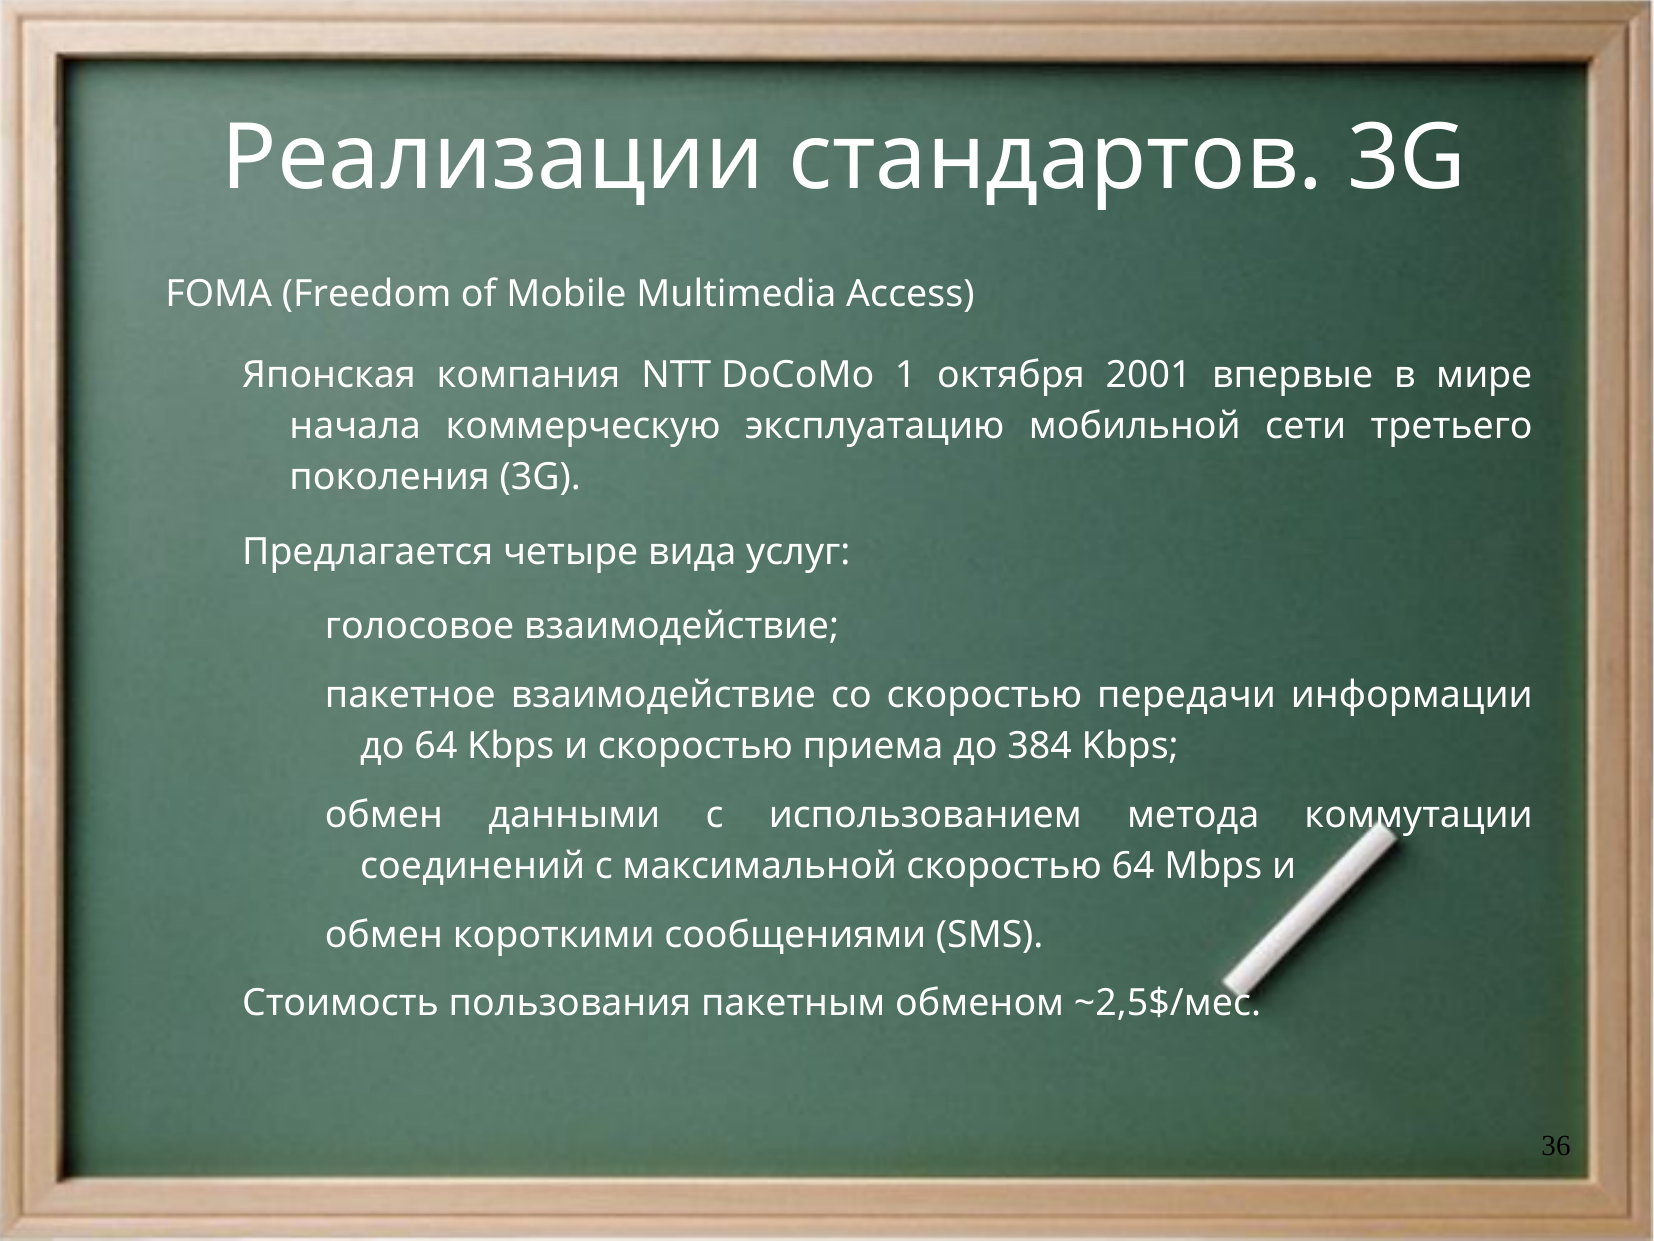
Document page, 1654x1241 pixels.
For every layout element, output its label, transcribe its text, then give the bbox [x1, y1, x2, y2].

picture [0, 0, 1654, 1241]
title Реализации стандартов. 3G [82, 49, 1571, 257]
list FOMA (Freedom of Mobile Multimedia Access) Японская компания NTT DoCoMo 1 октября 2001 впервые в мире начала коммерческую эксплуатацию мобильной сети третьего поколения (3G). Предлагается четыре вида услуг: голосовое взаимодействие; пакетное взаимодействие со скоростью передачи информации до 64 Kbps и скоростью приема до 384 Kbps; обмен данными с использованием метода коммутации соединений с максимальной скоростью 64 Mbps и обмен короткими сообщениями (SMS). Стоимость пользования пакетным обменом ~2,5$/мес. [147, 266, 1534, 1034]
